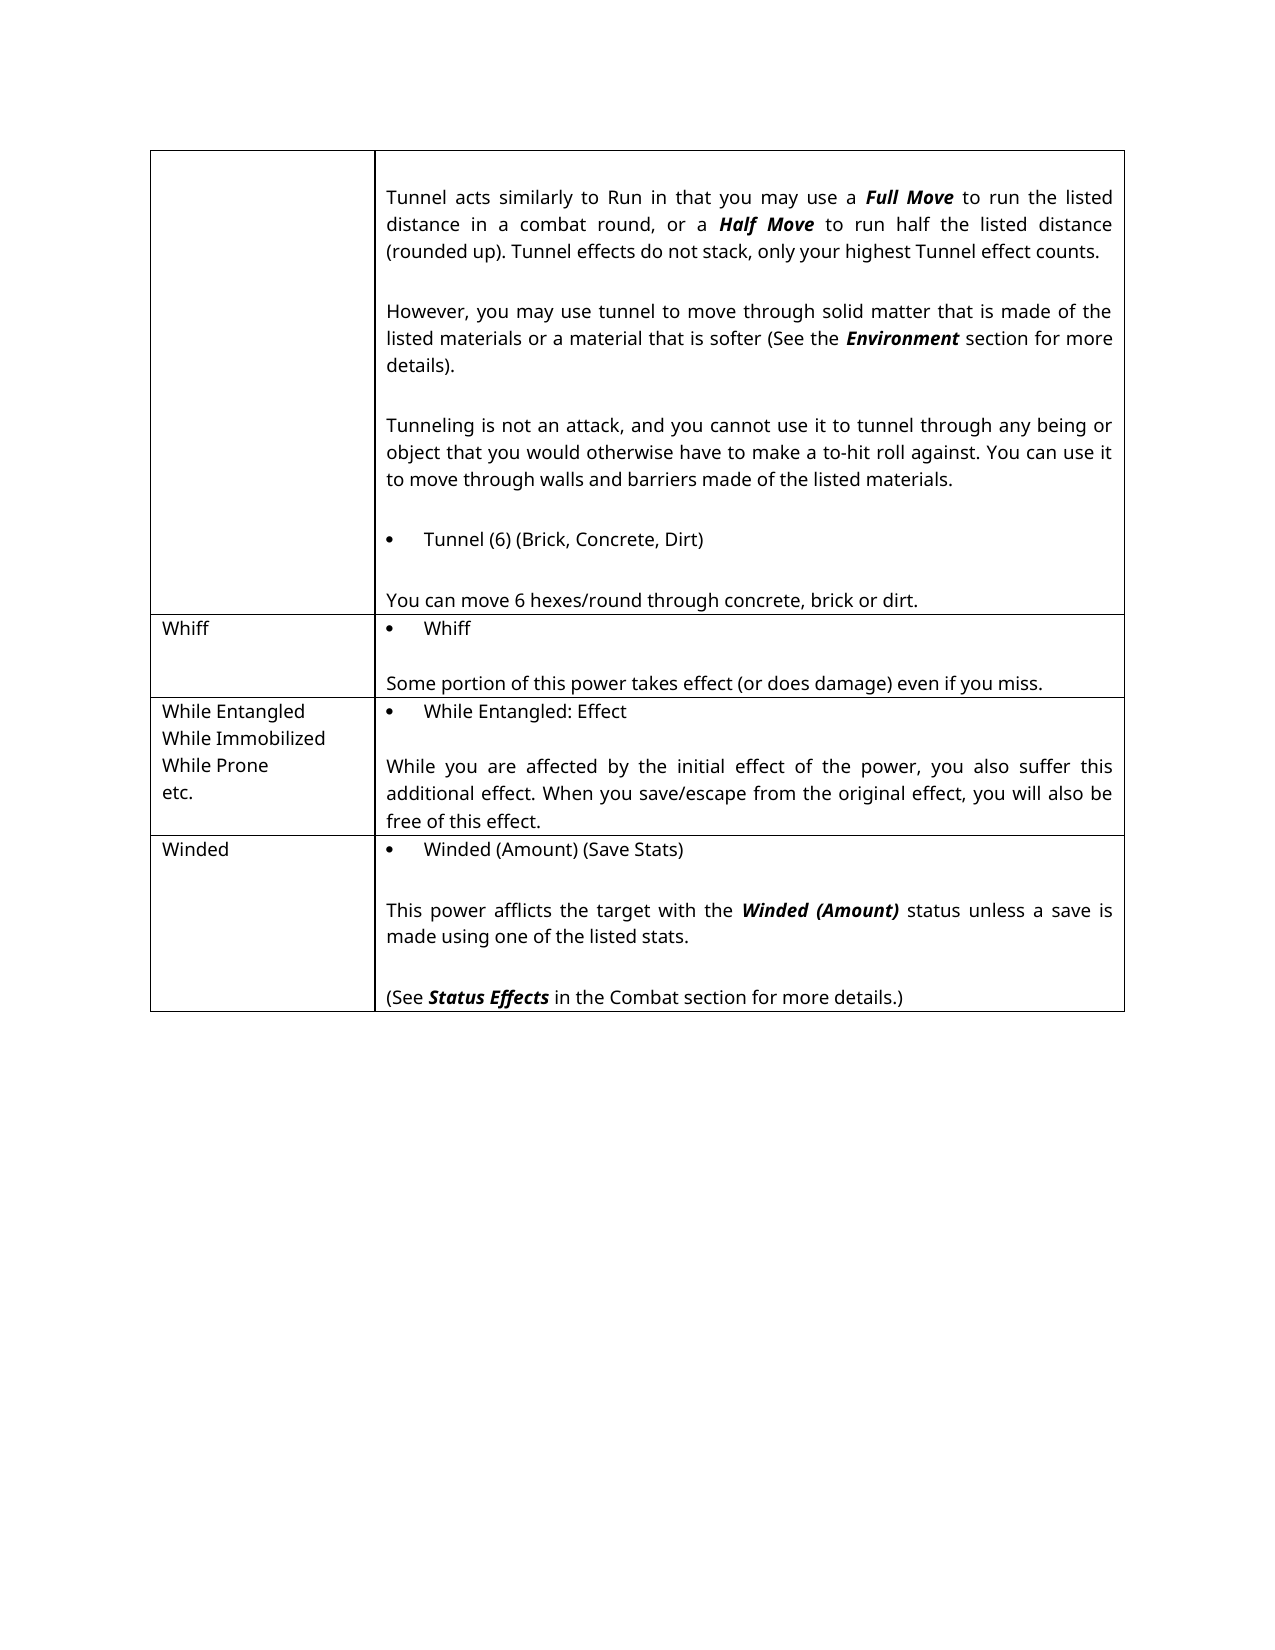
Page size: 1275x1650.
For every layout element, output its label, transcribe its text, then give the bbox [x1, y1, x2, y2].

table_cell While Entangled: Effect While you are affected by the initial effect of the power, you also suffer this additional effect. When you save/escape from the original effect, you will also be free of this effect. [376, 698, 1124, 835]
table_cell Winded [151, 836, 374, 1011]
table_cell [151, 151, 374, 614]
table_cell While Entangled While Immobilized While Prone etc. [151, 698, 374, 835]
table_cell Whiff Some portion of this power takes effect (or does damage) even if you miss. [376, 615, 1124, 697]
table_cell Winded (Amount) (Save Stats) This power afflicts the target with the Winded (Amount) status unless a save is made using one of the listed stats. (See Status Effects in the Combat section for more details.) [376, 836, 1124, 1011]
table_cell Tunnel acts similarly to Run in that you may use a Full Move to run the listed distance in a combat round, or a Half Move to run half the listed distance (rounded up). Tunnel effects do not stack, only your highest Tunnel effect counts. However, you may use tunnel to move through solid matter that is made of the listed materials or a material that is softer (See the Environment section for more details). Tunneling is not an attack, and you cannot use it to tunnel through any being or object that you would otherwise have to make a to-hit roll against. You can use it to move through walls and barriers made of the listed materials. Tunnel (6) (Brick, Concrete, Dirt) You can move 6 hexes/round through concrete, brick or dirt. [376, 151, 1124, 614]
table_cell Whiff [151, 615, 374, 697]
